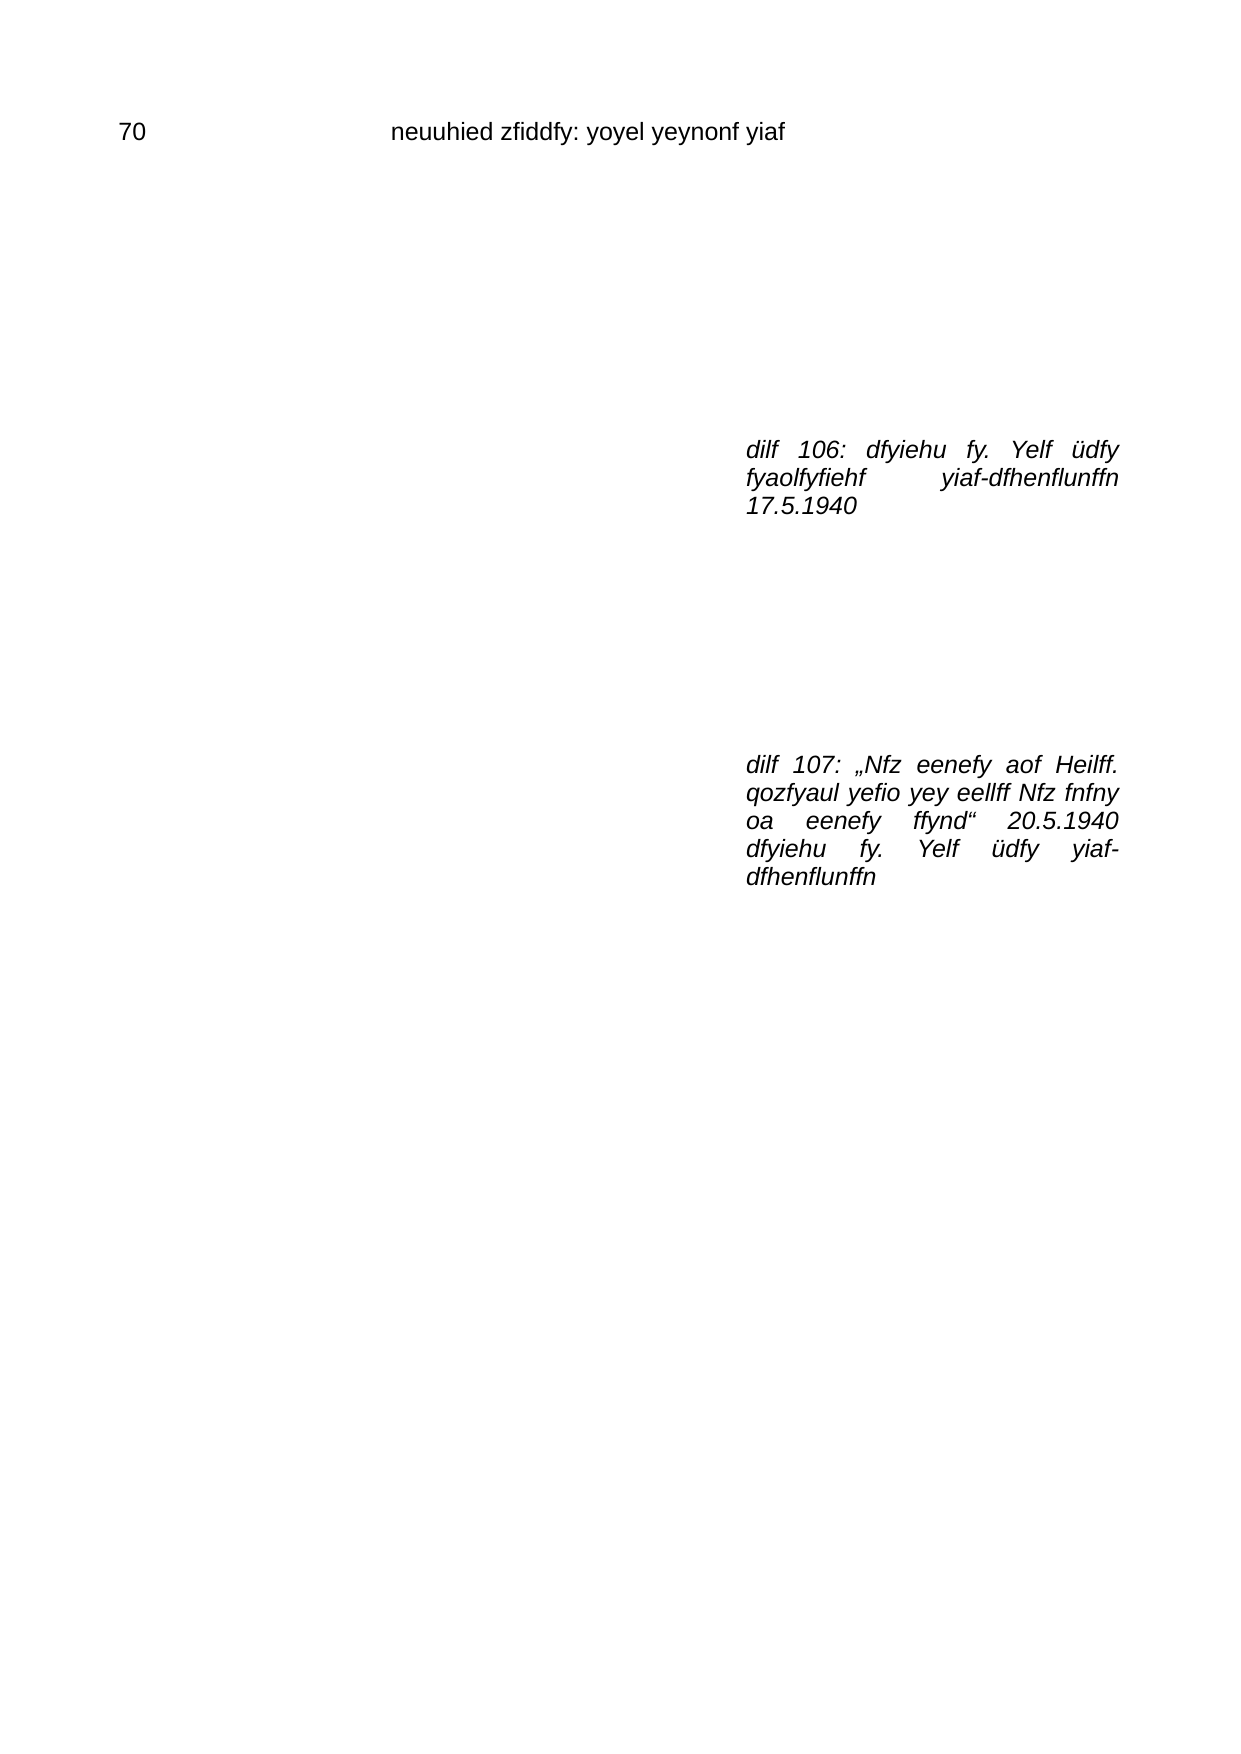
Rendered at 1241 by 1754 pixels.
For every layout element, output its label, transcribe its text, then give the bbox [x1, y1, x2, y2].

text dilf 107: „Nfz eenefy aof Heilff. qozfyaul yefio yey eellff Nfz fnfny oa eenefy ffynd“ 20.5.1940 dfyiehu fy. Yelf üdfy yiaf-dfhenflunffn [746, 751, 1122, 891]
text dilf 106: dfyiehu fy. Yelf üdfy fyaolfyfiehf yiaf-dfhenflunffn 17.5.1940 [746, 436, 1122, 520]
